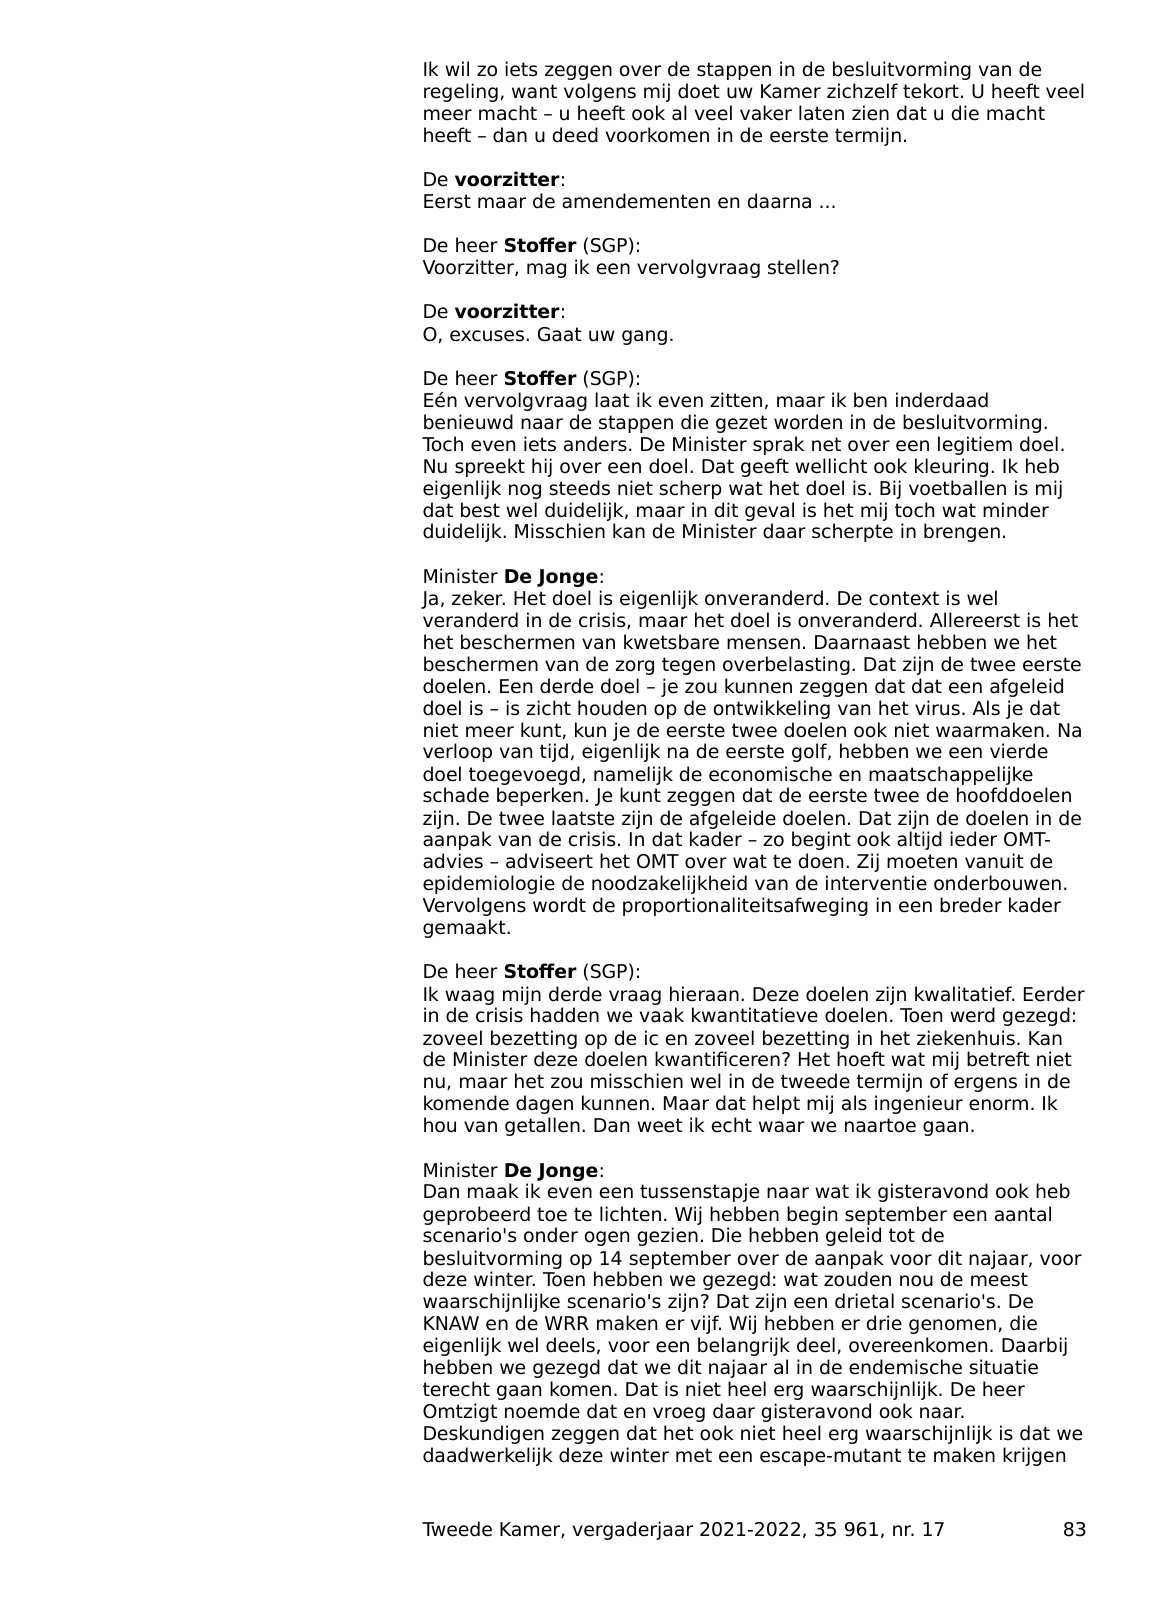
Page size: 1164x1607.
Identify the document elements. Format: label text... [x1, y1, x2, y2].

text De heer Stoffer (SGP): [422, 368, 1087, 389]
text De voorzitter: [422, 169, 1087, 191]
text De heer Stoffer (SGP): [422, 961, 1087, 983]
text Ik waag mijn derde vraag hieraan. Deze doelen zijn kwalitatief. Eerder in de crisis hadden we vaak kwantitatieve doelen. Toen werd gezegd: zoveel bezetting op de ic en zoveel bezetting in het ziekenhuis. Kan de Minister deze doelen kwantificeren? Het hoeft wat mij betreft niet nu, maar het zou misschien wel in de tweede termijn of ergens in de komende dagen kunnen. Maar dat helpt mij als ingenieur enorm. Ik hou van getallen. Dan weet ik echt waar we naartoe gaan. [422, 983, 1087, 1137]
text Eén vervolgvraag laat ik even zitten, maar ik ben inderdaad benieuwd naar de stappen die gezet worden in de besluitvorming. Toch even iets anders. De Minister sprak net over een legitiem doel. Nu spreekt hij over een doel. Dat geeft wellicht ook kleuring. Ik heb eigenlijk nog steeds niet scherp wat het doel is. Bij voetballen is mij dat best wel duidelijk, maar in dit geval is het mij toch wat minder duidelijk. Misschien kan de Minister daar scherpte in brengen. [422, 389, 1087, 543]
text Ja, zeker. Het doel is eigenlijk onveranderd. De context is wel veranderd in de crisis, maar het doel is onveranderd. Allereerst is het het beschermen van kwetsbare mensen. Daarnaast hebben we het beschermen van de zorg tegen overbelasting. Dat zijn de twee eerste doelen. Een derde doel – je zou kunnen zeggen dat dat een afgeleid doel is – is zicht houden op de ontwikkeling van het virus. Als je dat niet meer kunt, kun je de eerste twee doelen ook niet waarmaken. Na verloop van tijd, eigenlijk na de eerste golf, hebben we een vierde doel toegevoegd, namelijk de economische en maatschappelijke schade beperken. Je kunt zeggen dat de eerste twee de hoofddoelen zijn. De twee laatste zijn de afgeleide doelen. Dat zijn de doelen in de aanpak van de crisis. In dat kader – zo begint ook altijd ieder OMT-advies – adviseert het OMT over wat te doen. Zij moeten vanuit de epidemiologie de noodzakelijkheid van de interventie onderbouwen. Vervolgens wordt de proportionaliteitsafweging in een breder kader gemaakt. [422, 588, 1087, 939]
text De heer Stoffer (SGP): [422, 235, 1087, 257]
text Minister De Jonge: [422, 566, 1087, 588]
text Dan maak ik even een tussenstapje naar wat ik gisteravond ook heb geprobeerd toe te lichten. Wij hebben begin september een aantal scenario's onder ogen gezien. Die hebben geleid tot de besluitvorming op 14 september over de aanpak voor dit najaar, voor deze winter. Toen hebben we gezegd: wat zouden nou de meest waarschijnlijke scenario's zijn? Dat zijn een drietal scenario's. De KNAW en de WRR maken er vijf. Wij hebben er drie genomen, die eigenlijk wel deels, voor een belangrijk deel, overeenkomen. Daarbij hebben we gezegd dat we dit najaar al in de endemische situatie terecht gaan komen. Dat is niet heel erg waarschijnlijk. De heer Omtzigt noemde dat en vroeg daar gisteravond ook naar. Deskundigen zeggen dat het ook niet heel erg waarschijnlijk is dat we daadwerkelijk deze winter met een escape-mutant te maken krijgen [422, 1181, 1087, 1467]
text Eerst maar de amendementen en daarna ... [422, 191, 1087, 213]
text Voorzitter, mag ik een vervolgvraag stellen? [422, 257, 1087, 279]
text Minister De Jonge: [422, 1159, 1087, 1181]
text Ik wil zo iets zeggen over de stappen in de besluitvorming van de regeling, want volgens mij doet uw Kamer zichzelf tekort. U heeft veel meer macht – u heeft ook al veel vaker laten zien dat u die macht heeft – dan u deed voorkomen in de eerste termijn. [422, 59, 1087, 147]
text O, excuses. Gaat uw gang. [422, 323, 1087, 345]
text De voorzitter: [422, 301, 1087, 323]
